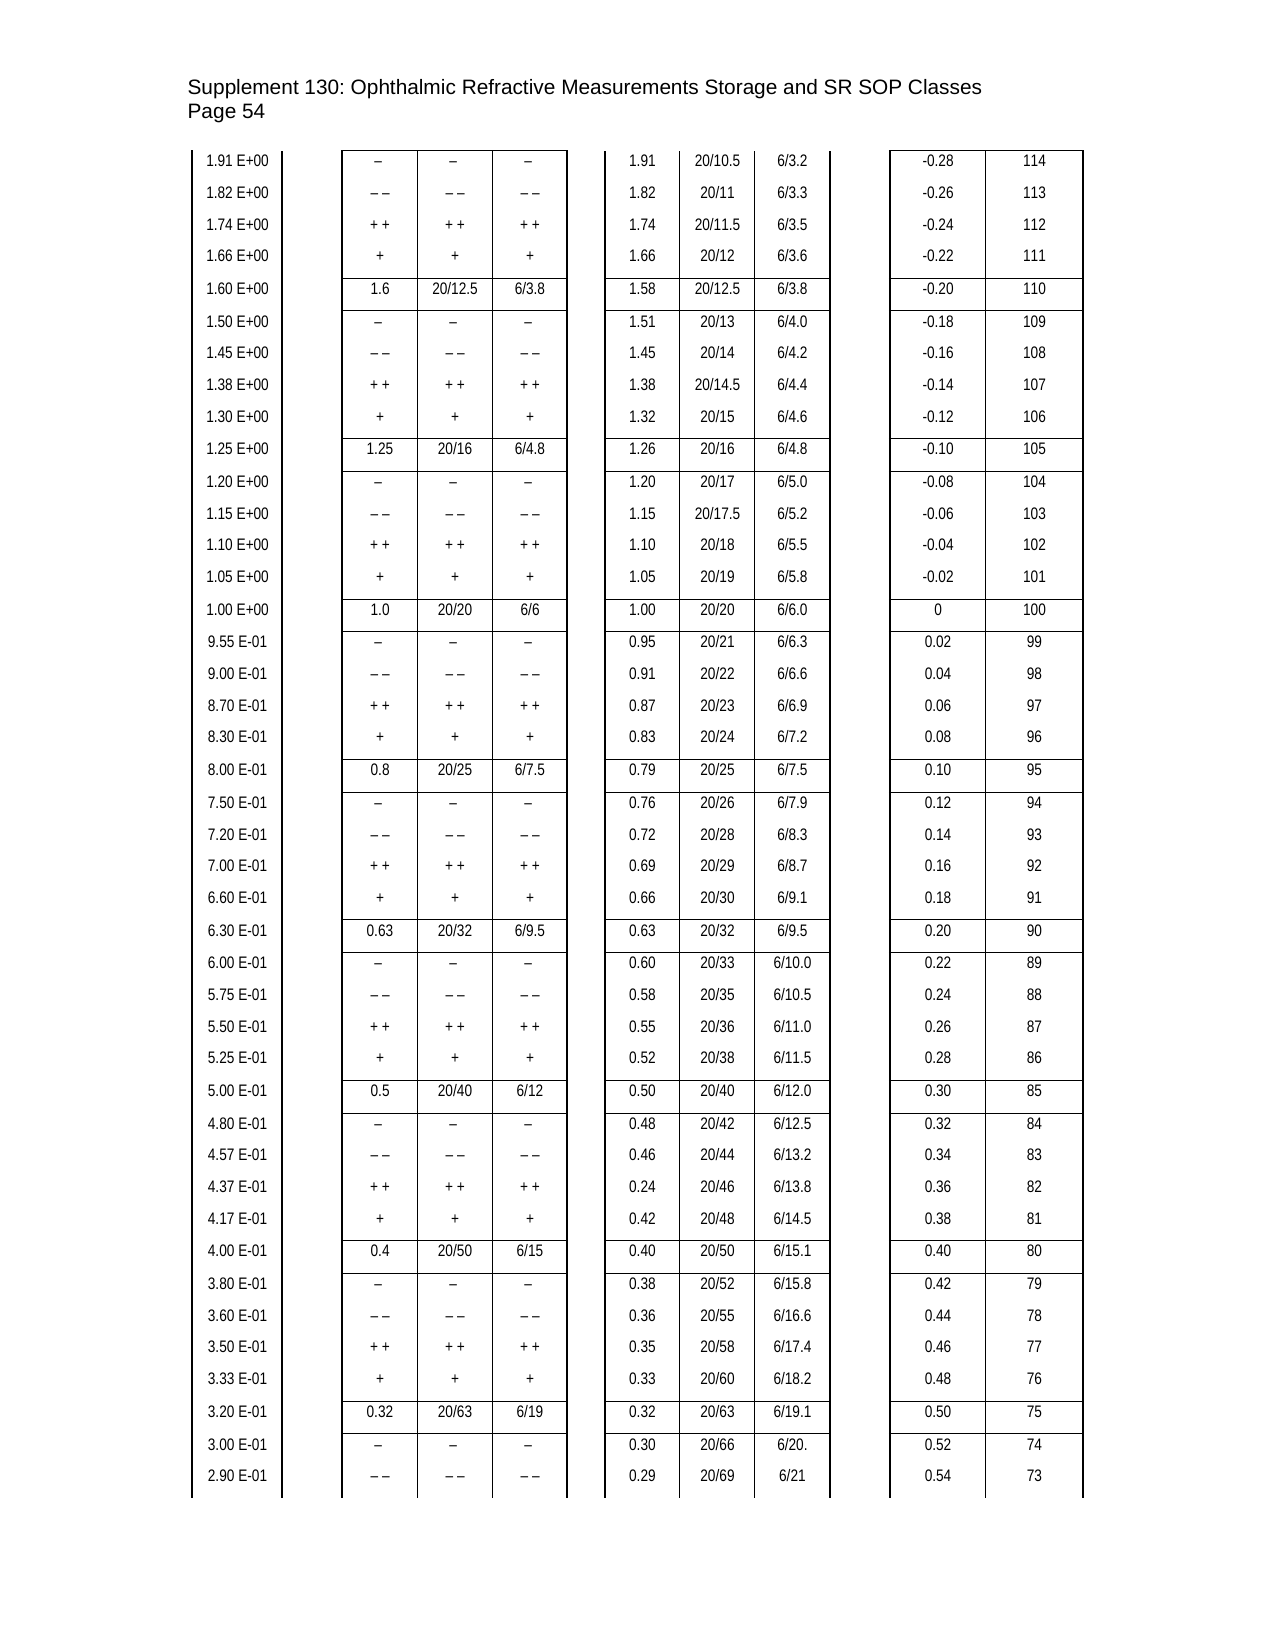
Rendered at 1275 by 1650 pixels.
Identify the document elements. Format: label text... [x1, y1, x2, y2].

table_cell [568, 567, 604, 598]
table_cell – [493, 472, 566, 503]
table_cell 0.12 [891, 793, 985, 824]
table_cell 1.91 [605, 150, 680, 183]
table_cell 99 [986, 632, 1082, 664]
table_cell 0.40 [606, 1241, 679, 1273]
table_cell 0.46 [606, 1145, 679, 1177]
table_cell 0.06 [891, 696, 985, 727]
table_cell 0.04 [891, 664, 985, 696]
table_cell [283, 1080, 341, 1112]
table_cell 6/3.3 [755, 183, 829, 214]
table_cell 0.50 [891, 1402, 985, 1433]
table_cell 6/18.2 [755, 1369, 829, 1401]
table_cell 1.0 [343, 600, 417, 631]
table_cell [568, 1145, 604, 1177]
table_cell 84 [986, 1114, 1082, 1145]
table_cell 6/3.8 [755, 279, 829, 310]
table_cell – [418, 953, 492, 985]
table_cell [831, 1466, 889, 1498]
table_cell 1.51 [606, 311, 679, 343]
table_cell 6/6.3 [755, 632, 829, 664]
table_cell – – [343, 343, 417, 375]
table_cell 6/12.0 [755, 1081, 829, 1112]
table_cell 0.20 [891, 920, 985, 952]
table_cell – [418, 632, 492, 664]
table_cell 20/10.5 [680, 150, 755, 183]
table_cell 0.63 [343, 920, 417, 952]
table_cell 20/48 [680, 1209, 754, 1240]
table_cell -0.18 [891, 311, 985, 343]
table_cell -0.12 [891, 406, 985, 438]
table_cell 102 [986, 535, 1082, 567]
table_cell + [343, 567, 417, 598]
table_cell [283, 278, 341, 310]
table_cell 6/9.5 [755, 920, 829, 952]
table_cell 4.17 E-01 [193, 1209, 281, 1240]
table_cell + [418, 1209, 492, 1240]
table_cell 1.15 E+00 [193, 504, 281, 535]
table_cell 0.48 [606, 1114, 679, 1145]
table_cell 20/40 [418, 1081, 492, 1112]
table_cell 6/9.1 [755, 888, 829, 919]
table_cell 20/16 [680, 439, 754, 471]
table_cell [283, 824, 341, 856]
table_cell 0.50 [606, 1081, 679, 1112]
table_cell 1.00 E+00 [193, 599, 281, 631]
table_cell 6/4.8 [755, 439, 829, 471]
table_cell [568, 246, 604, 278]
table_cell -0.08 [891, 472, 985, 503]
table_cell [831, 1016, 889, 1048]
table_cell – – [418, 985, 492, 1016]
table_cell 1.25 E+00 [193, 438, 281, 471]
table_cell + [343, 246, 417, 278]
table_cell [831, 1337, 889, 1369]
table_cell 0.38 [891, 1209, 985, 1240]
table_cell 98 [986, 664, 1082, 696]
table_cell 3.00 E-01 [193, 1433, 281, 1466]
table_cell + + [493, 375, 566, 406]
table_cell 6/6.0 [755, 600, 829, 631]
table_cell 1.15 [606, 504, 679, 535]
table_cell – – [343, 504, 417, 535]
table_cell [831, 1145, 889, 1177]
table_cell [831, 888, 889, 919]
table_cell [283, 759, 341, 792]
table_cell [831, 375, 889, 406]
table_cell 3.20 E-01 [193, 1401, 281, 1433]
table_cell 3.80 E-01 [193, 1273, 281, 1306]
table_cell 20/14.5 [680, 375, 754, 406]
table_cell 0.14 [891, 824, 985, 856]
table_cell 20/55 [680, 1306, 754, 1337]
table_cell 1.38 [606, 375, 679, 406]
table_cell 6/7.5 [493, 760, 566, 792]
table_cell 0.02 [891, 632, 985, 664]
table_cell – [343, 311, 417, 343]
table_cell – – [418, 183, 492, 214]
table_cell 20/33 [680, 953, 754, 985]
table_cell 20/32 [418, 920, 492, 952]
table_cell + + [493, 214, 566, 246]
table_cell 0.26 [891, 1016, 985, 1048]
table_cell – – [418, 1145, 492, 1177]
table_cell [282, 150, 341, 183]
table_cell [283, 856, 341, 888]
table_cell 3.33 E-01 [193, 1369, 281, 1401]
table_cell – [493, 151, 566, 183]
table_cell 1.60 E+00 [193, 278, 281, 310]
table_cell 113 [986, 183, 1082, 214]
table_cell – [343, 1274, 417, 1306]
table_cell 6/19.1 [755, 1402, 829, 1433]
table_cell 5.00 E-01 [193, 1080, 281, 1112]
table_cell [568, 919, 604, 952]
table_cell 6/6.9 [755, 696, 829, 727]
table_cell 6/3.2 [755, 150, 830, 183]
table_cell [830, 150, 889, 183]
table_cell -0.06 [891, 504, 985, 535]
table_cell 1.74 E+00 [193, 214, 281, 246]
table_cell – – [418, 343, 492, 375]
table_cell 20/38 [680, 1048, 754, 1080]
table_cell [831, 1113, 889, 1145]
table_cell + + [343, 375, 417, 406]
table_cell 0.76 [606, 793, 679, 824]
table_cell [283, 1240, 341, 1273]
table_cell 0.69 [606, 856, 679, 888]
table_cell 0.10 [891, 760, 985, 792]
table_cell 0.29 [606, 1466, 679, 1498]
table_cell 6/5.5 [755, 535, 829, 567]
table_cell [568, 856, 604, 888]
table_cell 0.87 [606, 696, 679, 727]
table_cell 105 [986, 439, 1082, 471]
table_cell [283, 1433, 341, 1466]
table_cell [568, 1273, 604, 1306]
table_cell 88 [986, 985, 1082, 1016]
table_cell + [343, 1048, 417, 1080]
table_cell + + [418, 214, 492, 246]
table_cell [283, 664, 341, 696]
table_cell [831, 1177, 889, 1208]
table_cell 20/32 [680, 920, 754, 952]
table_cell 0.30 [891, 1081, 985, 1112]
table_cell [831, 919, 889, 952]
table_cell – – [493, 343, 566, 375]
table_cell 1.05 [606, 567, 679, 598]
table_cell [283, 1306, 341, 1337]
table_cell 6/16.6 [755, 1306, 829, 1337]
table_cell 6/3.8 [493, 279, 566, 310]
table_cell – – [493, 504, 566, 535]
table_cell 20/11.5 [680, 214, 754, 246]
table_cell 6/11.0 [755, 1016, 829, 1048]
table_cell -0.22 [891, 246, 985, 278]
table_cell [831, 664, 889, 696]
table_cell [568, 1016, 604, 1048]
table_cell [831, 696, 889, 727]
table_cell 90 [986, 920, 1082, 952]
table_cell 6/4.2 [755, 343, 829, 375]
table_cell [283, 599, 341, 631]
table_cell 20/20 [418, 600, 492, 631]
table_cell 20/63 [418, 1402, 492, 1433]
table_cell + + [418, 696, 492, 727]
table_cell 20/42 [680, 1114, 754, 1145]
table_cell 20/66 [680, 1434, 754, 1466]
table_cell 0.32 [343, 1402, 417, 1433]
table_cell 111 [986, 246, 1082, 278]
table_cell 6.60 E-01 [193, 888, 281, 919]
table_cell [568, 824, 604, 856]
table_cell 20/16 [418, 439, 492, 471]
table_cell 8.30 E-01 [193, 727, 281, 759]
table_cell [568, 1433, 604, 1466]
table_cell 0.32 [606, 1402, 679, 1433]
table_cell – – [343, 1466, 417, 1498]
table_cell – [493, 953, 566, 985]
table_cell + [493, 1048, 566, 1080]
table_cell 103 [986, 504, 1082, 535]
table_cell -0.16 [891, 343, 985, 375]
table_cell [283, 535, 341, 567]
table_cell [283, 1113, 341, 1145]
table_cell [283, 888, 341, 919]
table_cell [831, 1048, 889, 1080]
table_cell 108 [986, 343, 1082, 375]
table_cell [568, 664, 604, 696]
table_cell 0.79 [606, 760, 679, 792]
table_cell 0.35 [606, 1337, 679, 1369]
table_cell 0.83 [606, 727, 679, 759]
table_cell + [493, 888, 566, 919]
table_cell 0 [891, 600, 985, 631]
table_cell 20/25 [418, 760, 492, 792]
table_cell 106 [986, 406, 1082, 438]
table_cell 1.50 E+00 [193, 310, 281, 343]
table_cell – [493, 311, 566, 343]
table_cell – – [343, 664, 417, 696]
table_cell – – [418, 1466, 492, 1498]
table_cell – – [418, 504, 492, 535]
table_cell [831, 1273, 889, 1306]
table_cell 5.75 E-01 [193, 985, 281, 1016]
table_cell 1.66 [606, 246, 679, 278]
table_cell 1.45 E+00 [193, 343, 281, 375]
table_cell + + [493, 1016, 566, 1048]
table_cell 6/7.9 [755, 793, 829, 824]
table_cell 87 [986, 1016, 1082, 1048]
table_cell – – [493, 664, 566, 696]
table_cell + [493, 1209, 566, 1240]
table_cell -0.26 [891, 183, 985, 214]
table_cell [568, 985, 604, 1016]
table_cell 4.37 E-01 [193, 1177, 281, 1208]
table_cell 6/4.0 [755, 311, 829, 343]
table_cell 4.80 E-01 [193, 1113, 281, 1145]
table_cell 6/8.7 [755, 856, 829, 888]
table_cell 86 [986, 1048, 1082, 1080]
table_cell [283, 214, 341, 246]
table_cell 2.90 E-01 [193, 1466, 281, 1498]
table_cell 1.91 E+00 [193, 150, 282, 183]
table_cell 6/15.1 [755, 1241, 829, 1273]
table_cell 92 [986, 856, 1082, 888]
table_cell + + [418, 1337, 492, 1369]
table_cell + + [343, 214, 417, 246]
table_cell – – [418, 664, 492, 696]
table_cell [283, 1177, 341, 1208]
table_cell – [343, 472, 417, 503]
table_cell – [493, 632, 566, 664]
table_cell – [418, 472, 492, 503]
table_cell 7.50 E-01 [193, 792, 281, 824]
table_cell 85 [986, 1081, 1082, 1112]
table_cell – [418, 793, 492, 824]
table_cell 82 [986, 1177, 1082, 1208]
table_cell [283, 952, 341, 985]
table_cell 20/12.5 [418, 279, 492, 310]
table_cell + + [418, 375, 492, 406]
table_cell [831, 504, 889, 535]
table_cell 1.82 [606, 183, 679, 214]
table_cell [831, 1080, 889, 1112]
table_cell 6/7.5 [755, 760, 829, 792]
table_cell 0.60 [606, 953, 679, 985]
table_cell [831, 824, 889, 856]
table_cell 0.91 [606, 664, 679, 696]
table_cell 76 [986, 1369, 1082, 1401]
table_cell 0.16 [891, 856, 985, 888]
table_cell 6.30 E-01 [193, 919, 281, 952]
table_cell + + [418, 856, 492, 888]
table_cell 1.05 E+00 [193, 567, 281, 598]
table_cell [283, 727, 341, 759]
table_cell + [418, 406, 492, 438]
table_cell 1.58 [606, 279, 679, 310]
table_cell 0.46 [891, 1337, 985, 1369]
table_cell + + [493, 856, 566, 888]
table_cell [283, 696, 341, 727]
table_cell 6/17.4 [755, 1337, 829, 1369]
table_cell [831, 1401, 889, 1433]
table_cell 6/6 [493, 600, 566, 631]
table_cell -0.20 [891, 279, 985, 310]
table_cell [568, 1209, 604, 1240]
table_cell 104 [986, 472, 1082, 503]
table_cell 3.60 E-01 [193, 1306, 281, 1337]
table_cell + [343, 406, 417, 438]
table_cell -0.28 [891, 151, 985, 183]
table_cell + [343, 727, 417, 759]
table_cell 6/8.3 [755, 824, 829, 856]
table_cell – [418, 1434, 492, 1466]
table_cell 0.42 [606, 1209, 679, 1240]
table_cell 20/52 [680, 1274, 754, 1306]
table_cell 0.54 [891, 1466, 985, 1498]
table_cell [568, 1177, 604, 1208]
table_cell 7.00 E-01 [193, 856, 281, 888]
table_cell 96 [986, 727, 1082, 759]
table_cell 6/20. [755, 1434, 829, 1466]
table_cell – [418, 1114, 492, 1145]
table_cell 0.66 [606, 888, 679, 919]
table_cell [831, 471, 889, 503]
table_cell 6/6.6 [755, 664, 829, 696]
table_cell 6/4.6 [755, 406, 829, 438]
table_cell + [418, 888, 492, 919]
table_cell 0.24 [891, 985, 985, 1016]
table_cell [831, 214, 889, 246]
table_cell 6/10.5 [755, 985, 829, 1016]
table_cell 1.66 E+00 [193, 246, 281, 278]
table_cell – – [418, 1306, 492, 1337]
table_cell 109 [986, 311, 1082, 343]
table_cell [831, 310, 889, 343]
table_cell [283, 375, 341, 406]
table_cell 1.74 [606, 214, 679, 246]
table_cell [831, 952, 889, 985]
table_cell 9.00 E-01 [193, 664, 281, 696]
table_cell + [343, 1209, 417, 1240]
table_cell 1.10 [606, 535, 679, 567]
table_cell [568, 1369, 604, 1401]
table_cell [568, 1401, 604, 1433]
table_cell [568, 727, 604, 759]
table_cell 1.6 [343, 279, 417, 310]
table_cell [568, 952, 604, 985]
table_cell 20/50 [680, 1241, 754, 1273]
table_cell 20/58 [680, 1337, 754, 1369]
table_cell 20/40 [680, 1081, 754, 1112]
table_cell [283, 504, 341, 535]
table_cell + + [493, 696, 566, 727]
table_cell [831, 759, 889, 792]
table_cell – – [493, 183, 566, 214]
table_cell 97 [986, 696, 1082, 727]
table_cell [568, 471, 604, 503]
table_cell [568, 1048, 604, 1080]
table_cell 20/13 [680, 311, 754, 343]
table_cell [831, 856, 889, 888]
table_cell 6/21 [755, 1466, 829, 1498]
table_cell 0.36 [606, 1306, 679, 1337]
table_cell + + [418, 1177, 492, 1208]
table_cell 6/12.5 [755, 1114, 829, 1145]
table_cell 73 [986, 1466, 1082, 1498]
table_cell [568, 696, 604, 727]
table_cell 74 [986, 1434, 1082, 1466]
table_cell – [343, 1434, 417, 1466]
table_cell – [343, 953, 417, 985]
table_cell 6/3.5 [755, 214, 829, 246]
table_cell 0.34 [891, 1145, 985, 1177]
table_cell [283, 438, 341, 471]
table_cell [283, 183, 341, 214]
table_cell 0.58 [606, 985, 679, 1016]
table_cell [283, 1209, 341, 1240]
table_cell 91 [986, 888, 1082, 919]
table_cell [831, 535, 889, 567]
table_cell 6/11.5 [755, 1048, 829, 1080]
table_cell + + [418, 1016, 492, 1048]
table_cell 6/5.8 [755, 567, 829, 598]
table_cell + [418, 567, 492, 598]
table_cell 1.30 E+00 [193, 406, 281, 438]
table_cell 0.63 [606, 920, 679, 952]
table_cell 1.26 [606, 439, 679, 471]
table_cell -0.24 [891, 214, 985, 246]
table_cell 79 [986, 1274, 1082, 1306]
table_cell 20/30 [680, 888, 754, 919]
table_cell 95 [986, 760, 1082, 792]
table_cell 101 [986, 567, 1082, 598]
table_cell 20/15 [680, 406, 754, 438]
table_cell 6/10.0 [755, 953, 829, 985]
table_cell 83 [986, 1145, 1082, 1177]
table_cell 8.00 E-01 [193, 759, 281, 792]
table_cell [283, 567, 341, 598]
table_cell 6/4.4 [755, 375, 829, 406]
table_cell [831, 1240, 889, 1273]
table_cell 0.18 [891, 888, 985, 919]
table_cell 6/5.0 [755, 472, 829, 503]
table_cell – [493, 793, 566, 824]
table_cell 4.57 E-01 [193, 1145, 281, 1177]
table_cell + [418, 1048, 492, 1080]
table_cell 1.20 [606, 472, 679, 503]
table_cell 6/15 [493, 1241, 566, 1273]
table_cell 20/14 [680, 343, 754, 375]
table_cell -0.04 [891, 535, 985, 567]
table_cell + [493, 727, 566, 759]
table_cell [831, 343, 889, 375]
table_cell 6/14.5 [755, 1209, 829, 1240]
table_cell + [418, 246, 492, 278]
table_cell [283, 1145, 341, 1177]
table_cell [568, 310, 604, 343]
table_cell [831, 599, 889, 631]
table_cell -0.14 [891, 375, 985, 406]
table_cell 0.33 [606, 1369, 679, 1401]
table_cell 0.55 [606, 1016, 679, 1048]
table_cell [568, 631, 604, 664]
table_cell [283, 406, 341, 438]
table_cell 6.00 E-01 [193, 952, 281, 985]
table_cell 110 [986, 279, 1082, 310]
table_cell 4.00 E-01 [193, 1240, 281, 1273]
table_cell + + [343, 1016, 417, 1048]
table_cell 6/19 [493, 1402, 566, 1433]
table_cell – – [343, 824, 417, 856]
table_cell [568, 214, 604, 246]
table_cell 20/46 [680, 1177, 754, 1208]
table_cell 20/22 [680, 664, 754, 696]
table_cell 0.36 [891, 1177, 985, 1208]
table_cell 6/13.8 [755, 1177, 829, 1208]
table_cell [831, 1369, 889, 1401]
table_cell [568, 1240, 604, 1273]
table_cell [568, 278, 604, 310]
table_cell [283, 1337, 341, 1369]
table_cell [568, 183, 604, 214]
table_cell [831, 985, 889, 1016]
table_cell [568, 438, 604, 471]
table_cell 78 [986, 1306, 1082, 1337]
table_cell + + [493, 535, 566, 567]
table_cell [831, 246, 889, 278]
table_cell 6/3.6 [755, 246, 829, 278]
table_cell [283, 631, 341, 664]
table_cell – [418, 311, 492, 343]
table_cell 1.10 E+00 [193, 535, 281, 567]
table_cell – [493, 1114, 566, 1145]
table_cell [831, 1209, 889, 1240]
table_cell [568, 406, 604, 438]
table_cell [283, 792, 341, 824]
table_cell 1.38 E+00 [193, 375, 281, 406]
table_cell 77 [986, 1337, 1082, 1369]
table_cell 93 [986, 824, 1082, 856]
table_cell 0.44 [891, 1306, 985, 1337]
table_cell [568, 1306, 604, 1337]
table_cell 20/29 [680, 856, 754, 888]
table_cell [831, 792, 889, 824]
table_cell 20/17 [680, 472, 754, 503]
table_cell 20/26 [680, 793, 754, 824]
table_cell – [493, 1274, 566, 1306]
table_cell 80 [986, 1241, 1082, 1273]
table_cell 112 [986, 214, 1082, 246]
table_cell + [493, 567, 566, 598]
table_cell [831, 1433, 889, 1466]
table_cell + [418, 727, 492, 759]
table_cell [831, 438, 889, 471]
table_cell [283, 985, 341, 1016]
table_cell 1.20 E+00 [193, 471, 281, 503]
table_cell 20/28 [680, 824, 754, 856]
table_cell [568, 888, 604, 919]
table_cell [568, 504, 604, 535]
table_cell + + [343, 856, 417, 888]
table_cell + + [343, 1337, 417, 1369]
table_cell 0.22 [891, 953, 985, 985]
table_cell – – [493, 1306, 566, 1337]
table_cell 9.55 E-01 [193, 631, 281, 664]
table_cell – [343, 793, 417, 824]
table_cell [283, 1016, 341, 1048]
table_cell – [343, 1114, 417, 1145]
table_cell 6/7.2 [755, 727, 829, 759]
table_cell 20/25 [680, 760, 754, 792]
table_cell [283, 919, 341, 952]
table_cell 20/36 [680, 1016, 754, 1048]
table_cell 81 [986, 1209, 1082, 1240]
table_cell 20/12.5 [680, 279, 754, 310]
table_cell 5.50 E-01 [193, 1016, 281, 1048]
table_cell [283, 1048, 341, 1080]
table_cell 6/5.2 [755, 504, 829, 535]
table_cell 20/19 [680, 567, 754, 598]
table_cell 20/24 [680, 727, 754, 759]
table_cell – – [343, 985, 417, 1016]
table_cell – [343, 632, 417, 664]
table_cell 89 [986, 953, 1082, 985]
table_cell 3.50 E-01 [193, 1337, 281, 1369]
table_cell + + [343, 696, 417, 727]
table_cell + [343, 1369, 417, 1401]
table_cell 6/4.8 [493, 439, 566, 471]
table_cell [568, 1337, 604, 1369]
table_cell [568, 599, 604, 631]
table_cell 1.25 [343, 439, 417, 471]
table_cell 6/9.5 [493, 920, 566, 952]
table_cell 0.5 [343, 1081, 417, 1112]
table_cell – – [343, 183, 417, 214]
table_cell -0.02 [891, 567, 985, 598]
table_cell 20/23 [680, 696, 754, 727]
table_cell 6/15.8 [755, 1274, 829, 1306]
table_cell 1.45 [606, 343, 679, 375]
table_cell [831, 631, 889, 664]
table_cell 0.42 [891, 1274, 985, 1306]
table_cell 20/18 [680, 535, 754, 567]
table_cell [831, 727, 889, 759]
table_cell + + [493, 1337, 566, 1369]
table_cell 0.52 [606, 1048, 679, 1080]
table_cell [283, 1273, 341, 1306]
table_cell – – [343, 1145, 417, 1177]
table_cell 1.82 E+00 [193, 183, 281, 214]
table_cell [831, 1306, 889, 1337]
table_cell 1.00 [606, 600, 679, 631]
table_cell [283, 471, 341, 503]
table_cell 6/12 [493, 1081, 566, 1112]
table_cell [283, 343, 341, 375]
table_cell [568, 375, 604, 406]
table_cell [283, 310, 341, 343]
table_cell 114 [986, 151, 1082, 183]
table_cell 100 [986, 600, 1082, 631]
table_cell – [418, 151, 492, 183]
table_cell 20/21 [680, 632, 754, 664]
table_cell 20/63 [680, 1402, 754, 1433]
table_cell 107 [986, 375, 1082, 406]
table_cell 0.72 [606, 824, 679, 856]
table_cell + [343, 888, 417, 919]
table_cell 0.28 [891, 1048, 985, 1080]
table_cell [568, 759, 604, 792]
table_cell 0.8 [343, 760, 417, 792]
table_cell + + [343, 1177, 417, 1208]
table_cell – – [418, 824, 492, 856]
table_cell [831, 567, 889, 598]
table_cell – [493, 1434, 566, 1466]
table_cell 5.25 E-01 [193, 1048, 281, 1080]
table_cell – – [343, 1306, 417, 1337]
table_cell [568, 1113, 604, 1145]
table_cell + [493, 406, 566, 438]
table_cell 20/60 [680, 1369, 754, 1401]
table_cell 94 [986, 793, 1082, 824]
table_cell 8.70 E-01 [193, 696, 281, 727]
table_cell 0.08 [891, 727, 985, 759]
table_cell 0.38 [606, 1274, 679, 1306]
table_cell [283, 1401, 341, 1433]
table_cell [831, 278, 889, 310]
table_cell [283, 1369, 341, 1401]
table_cell 20/17.5 [680, 504, 754, 535]
table_cell [831, 406, 889, 438]
table_cell [568, 343, 604, 375]
table_cell [568, 1080, 604, 1112]
table_cell + + [343, 535, 417, 567]
table_cell 0.24 [606, 1177, 679, 1208]
table_cell 20/50 [418, 1241, 492, 1273]
table_cell -0.10 [891, 439, 985, 471]
table_cell – – [493, 1466, 566, 1498]
table_cell + + [493, 1177, 566, 1208]
table_cell + [493, 1369, 566, 1401]
table_cell 0.40 [891, 1241, 985, 1273]
table_cell + [418, 1369, 492, 1401]
table_cell 20/12 [680, 246, 754, 278]
table_cell 20/69 [680, 1466, 754, 1498]
table_cell – [418, 1274, 492, 1306]
table_cell 6/13.2 [755, 1145, 829, 1177]
table_cell – [343, 151, 417, 183]
table_cell + [493, 246, 566, 278]
table_cell [568, 1466, 604, 1498]
table_cell – – [493, 985, 566, 1016]
table_cell [568, 150, 605, 183]
table_cell 75 [986, 1402, 1082, 1433]
table_cell – – [493, 824, 566, 856]
table_cell [568, 792, 604, 824]
table_cell [283, 1466, 341, 1498]
table_cell 1.32 [606, 406, 679, 438]
table_cell 20/35 [680, 985, 754, 1016]
table_cell 20/44 [680, 1145, 754, 1177]
table_cell 0.30 [606, 1434, 679, 1466]
table_cell 0.4 [343, 1241, 417, 1273]
table_cell [283, 246, 341, 278]
table_cell 7.20 E-01 [193, 824, 281, 856]
table_cell 0.48 [891, 1369, 985, 1401]
table_cell 0.95 [606, 632, 679, 664]
table_cell + + [418, 535, 492, 567]
table_cell [568, 535, 604, 567]
table_cell 20/20 [680, 600, 754, 631]
table_cell 0.32 [891, 1114, 985, 1145]
table_cell 0.52 [891, 1434, 985, 1466]
table_cell 20/11 [680, 183, 754, 214]
table_cell – – [493, 1145, 566, 1177]
table_cell [831, 183, 889, 214]
